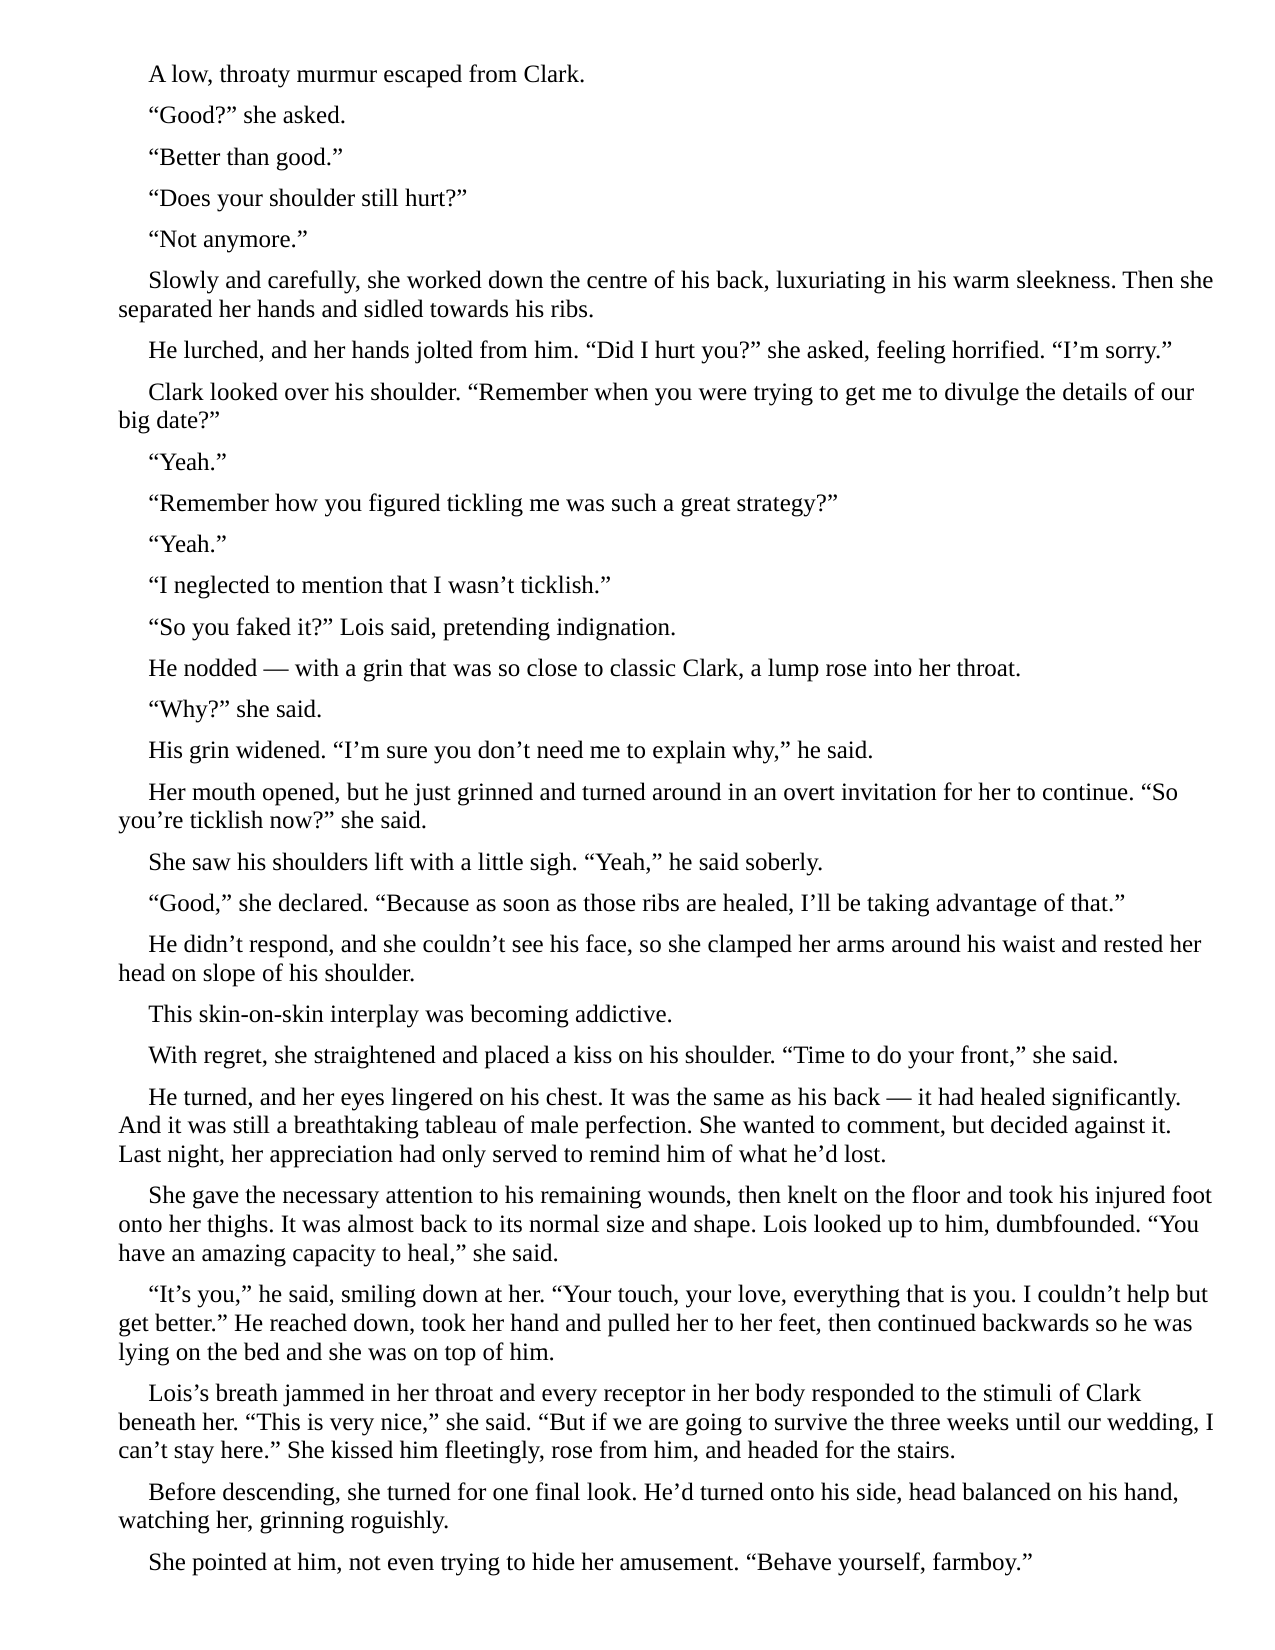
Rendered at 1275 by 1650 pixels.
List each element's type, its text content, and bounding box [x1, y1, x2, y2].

text She pointed at him, not even trying to hide her amusement. “Behave yourself, farmboy.” [118, 1547, 1216, 1575]
text “Yeah.” [118, 529, 1216, 558]
text A low, throaty murmur escaped from Clark. [118, 59, 1216, 88]
text This skin-on-skin interplay was becoming addictive. [118, 999, 1216, 1028]
text She gave the necessary attention to his remaining wounds, then knelt on the floor and took his injured foot onto her thighs. It was almost back to its normal size and shape. Lois looked up to him, dumbfounded. “You have an amazing capacity to heal,” she said. [118, 1180, 1216, 1267]
text Lois’s breath jammed in her throat and every receptor in her body responded to the stimuli of Clark beneath her. “This is very nice,” she said. “But if we are going to survive the three weeks until our wedding, I can’t stay here.” She kissed him fleetingly, rose from him, and headed for the stairs. [118, 1378, 1216, 1464]
text He didn’t respond, and she couldn’t see his face, so she clamped her arms around his waist and rested her head on slope of his shoulder. [118, 929, 1216, 987]
text She saw his shoulders lift with a little sigh. “Yeah,” he said soberly. [118, 847, 1216, 875]
text “So you faked it?” Lois said, pretending indignation. [118, 612, 1216, 640]
text Clark looked over his shoulder. “Remember when you were trying to get me to divulge the details of our big date?” [118, 377, 1216, 434]
text With regret, she straightened and placed a kiss on his shoulder. “Time to do your front,” she said. [118, 1040, 1216, 1069]
text Her mouth opened, but he just grinned and turned around in an overt invitation for her to continue. “So you’re ticklish now?” she said. [118, 777, 1216, 834]
text “Better than good.” [118, 142, 1216, 170]
text “Not anymore.” [118, 224, 1216, 253]
text His grin widened. “I’m sure you don’t need me to explain why,” he said. [118, 735, 1216, 764]
text “Remember how you figured tickling me was such a great strategy?” [118, 488, 1216, 517]
text Slowly and carefully, she worked down the centre of his back, luxuriating in his warm sleekness. Then she separated her hands and sidled towards his ribs. [118, 265, 1216, 323]
text “I neglected to mention that I wasn’t ticklish.” [118, 570, 1216, 599]
text He turned, and her eyes lingered on his chest. It was the same as his back — it had healed significantly. And it was still a breathtaking tableau of male perfection. She wanted to comment, but decided against it. Last night, her appreciation had only served to remind him of what he’d lost. [118, 1082, 1216, 1168]
text Before descending, she turned for one final look. He’d turned onto his side, head balanced on his hand, watching her, grinning roguishly. [118, 1477, 1216, 1534]
text “Does your shoulder still hurt?” [118, 183, 1216, 212]
text “Yeah.” [118, 447, 1216, 475]
text He lurched, and her hands jolted from him. “Did I hurt you?” she asked, feeling horrified. “I’m sorry.” [118, 335, 1216, 364]
text “Good,” she declared. “Because as soon as those ribs are healed, I’ll be taking advantage of that.” [118, 888, 1216, 917]
text “Why?” she said. [118, 694, 1216, 723]
text “Good?” she asked. [118, 100, 1216, 129]
text “It’s you,” he said, smiling down at her. “Your touch, your love, everything that is you. I couldn’t help but get better.” He reached down, took her hand and pulled her to her feet, then continued backwards so he was lying on the bed and she was on top of him. [118, 1279, 1216, 1365]
text He nodded — with a grin that was so close to classic Clark, a lump rose into her throat. [118, 653, 1216, 682]
